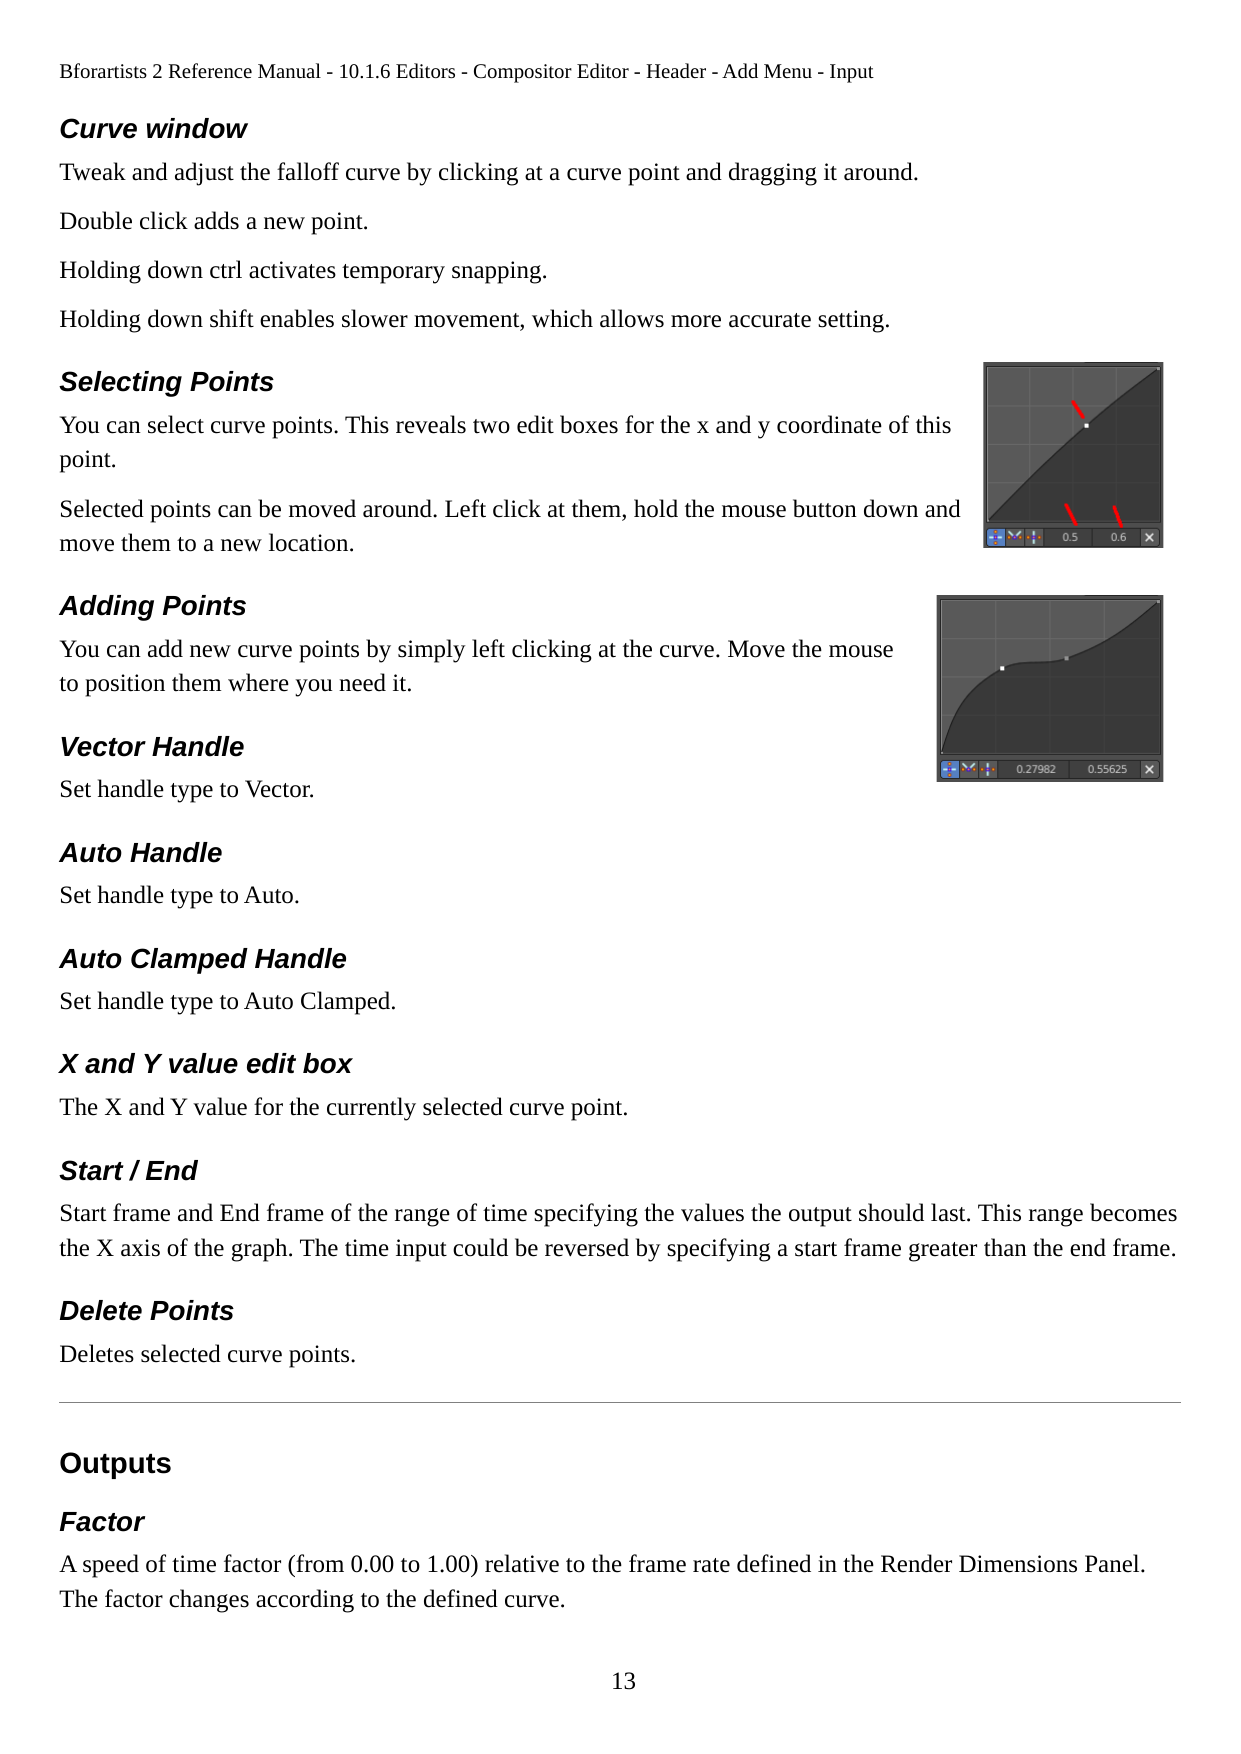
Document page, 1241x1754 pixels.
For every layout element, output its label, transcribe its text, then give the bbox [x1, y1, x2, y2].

text Start frame and End frame of the range of time specifying the values the output should last. This range becomes the X axis of the graph. The time input could be reversed by specifying a start frame greater than the end frame. [59, 1198, 1181, 1261]
subtitle X and Y value edit box [59, 1048, 1181, 1080]
text A speed of time factor (from 0.00 to 1.00) relative to the frame rate defined in the Render Dimensions Panel. The factor changes according to the defined curve. [59, 1549, 1181, 1613]
subtitle Delete Points [59, 1294, 1181, 1326]
text Holding down shift enables slower movement, which allows more accurate setting. [59, 304, 1181, 333]
text Deletes selected curve points. [59, 1339, 1181, 1367]
text Set handle type to Auto Clamped. [59, 986, 1181, 1015]
text You can select curve points. This reveals two edit boxes for the x and y coordinate of this point. [59, 410, 983, 473]
text Set handle type to Vector. [59, 774, 1181, 803]
subtitle Adding Points [59, 590, 1181, 622]
subtitle Auto Handle [59, 836, 1181, 868]
subtitle Factor [59, 1505, 1181, 1537]
subtitle Vector Handle [59, 730, 936, 762]
subtitle Selecting Points [59, 366, 983, 398]
text Selected points can be moved around. Left click at them, hold the mouse button down and move them to a new location. [59, 494, 1181, 557]
subtitle [1164, 730, 1181, 762]
picture [983, 362, 1164, 548]
text You can add new curve points by simply left clicking at the curve. Move the mouse to position them where you need it. [59, 634, 936, 697]
text Holding down ctrl activates temporary snapping. [59, 255, 1181, 284]
subtitle Outputs [59, 1446, 1181, 1480]
text The X and Y value for the currently selected curve point. [59, 1092, 1181, 1121]
text Double click adds a new point. [59, 206, 1181, 235]
subtitle Auto Clamped Handle [59, 942, 1181, 974]
text Set handle type to Auto. [59, 880, 1181, 909]
subtitle Start / End [59, 1154, 1181, 1186]
picture [936, 595, 1164, 782]
text Tweak and adjust the falloff curve by clicking at a curve point and dragging it around. [59, 157, 1181, 186]
subtitle [1164, 366, 1181, 398]
subtitle Curve window [59, 113, 1181, 144]
